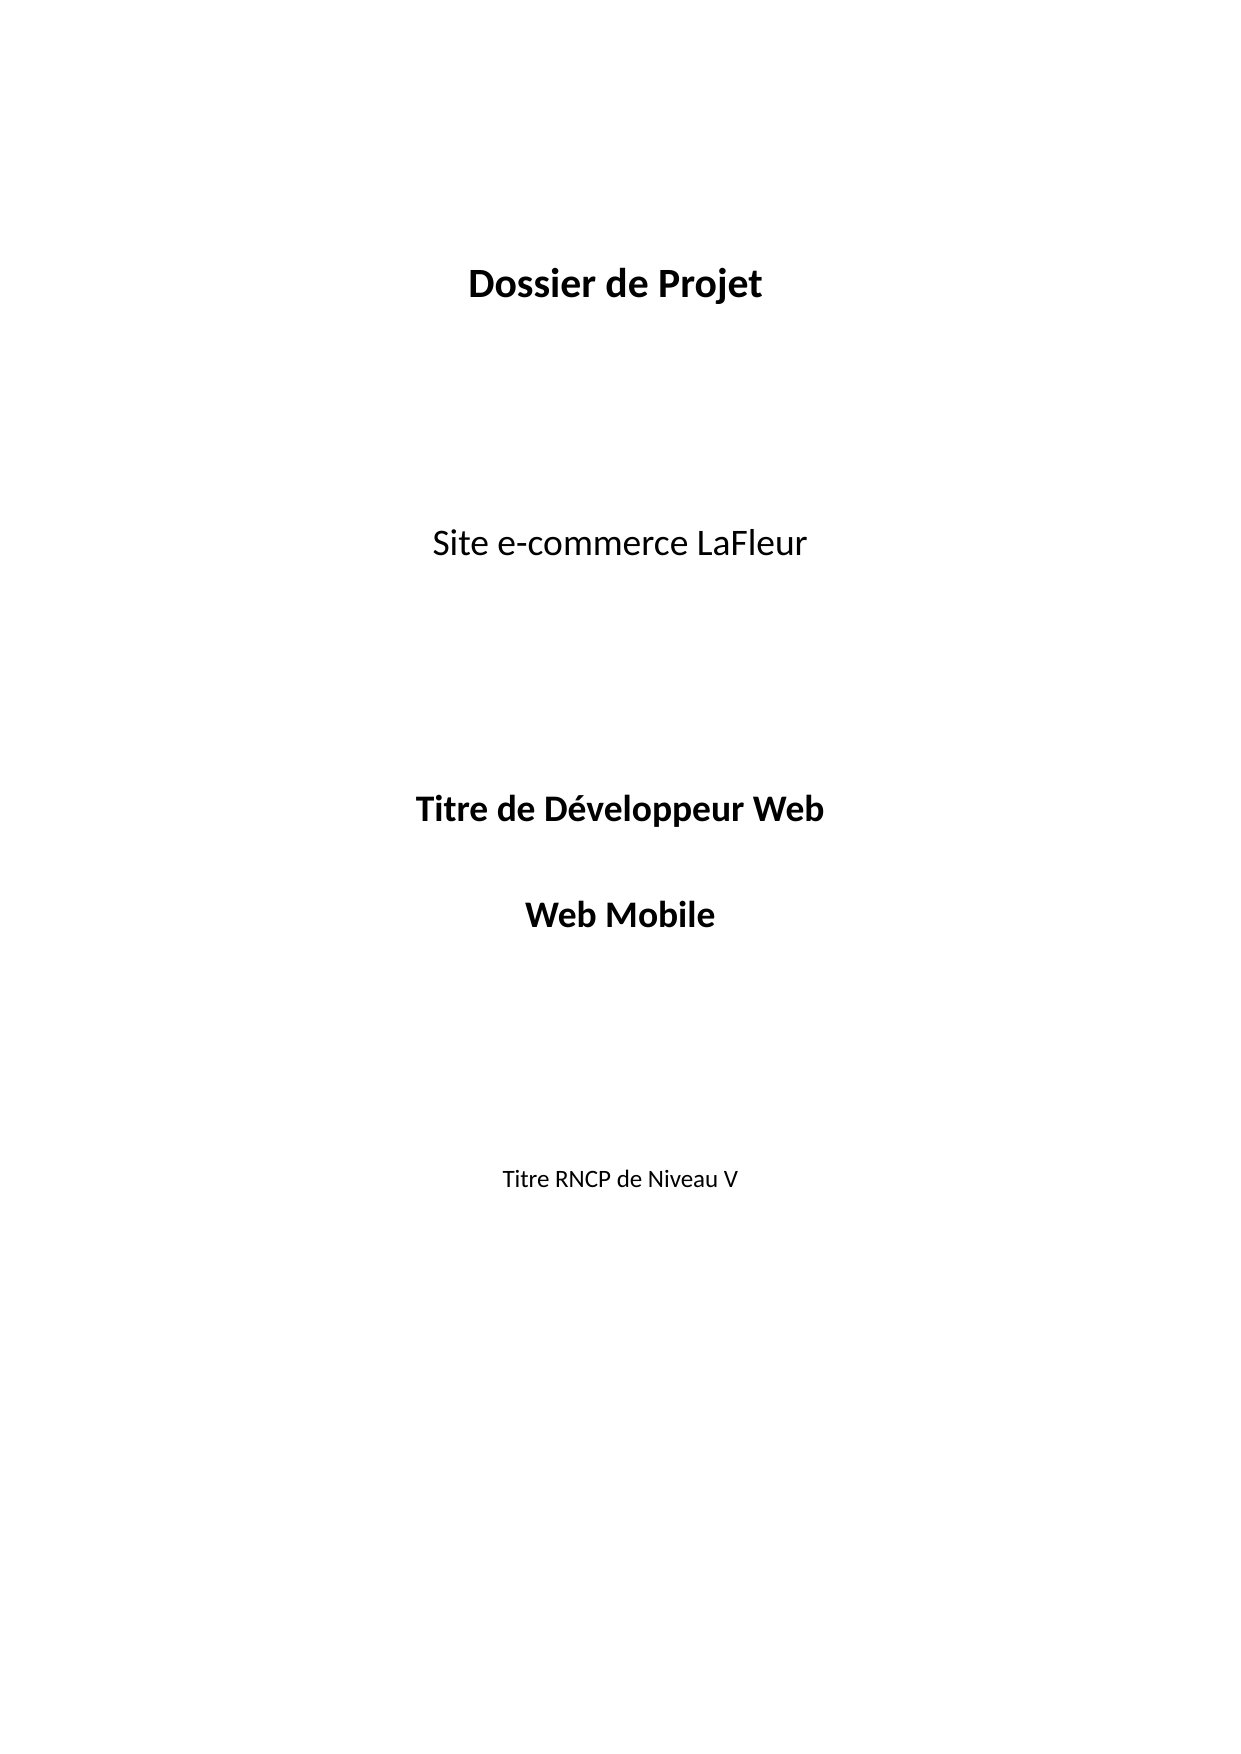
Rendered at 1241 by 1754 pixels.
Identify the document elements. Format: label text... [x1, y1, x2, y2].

text Titre RNCP de Niveau V [118, 1163, 1122, 1194]
text Site e-commerce LaFleur [118, 519, 1122, 565]
title Web Mobile [118, 891, 1122, 937]
title Titre de Développeur Web [118, 785, 1122, 831]
title Dossier de Projet [118, 257, 1122, 308]
